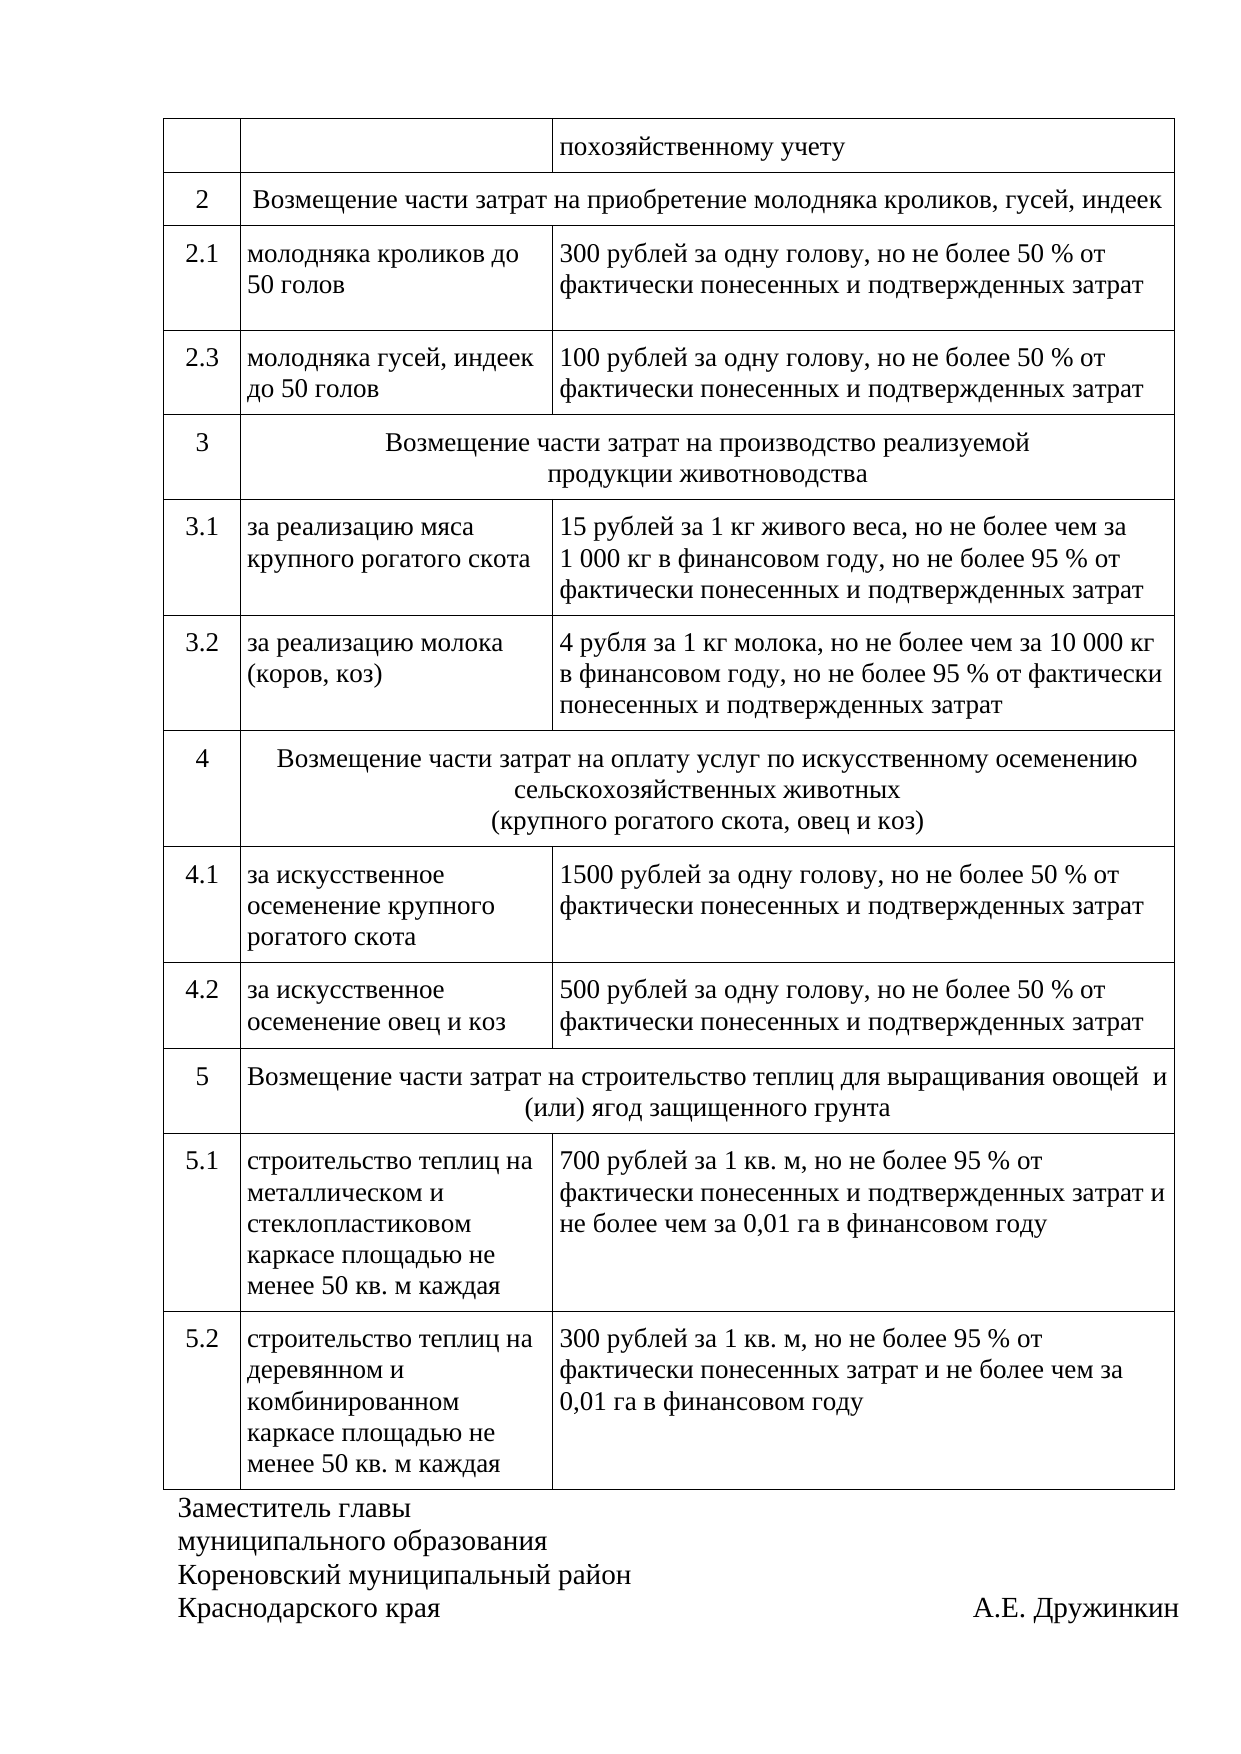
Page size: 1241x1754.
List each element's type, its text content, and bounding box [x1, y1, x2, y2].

table_cell 2.1 [164, 226, 240, 330]
table_cell 3 [164, 415, 240, 499]
table_cell 2.3 [164, 331, 240, 414]
table_cell строительство теплиц на деревянном и комбинированном каркасе площадью не менее 50 кв. м каждая [241, 1312, 552, 1489]
table_cell 2 [164, 173, 240, 225]
table_cell 3.1 [164, 500, 240, 614]
table_cell 5 [164, 1049, 240, 1133]
table_cell 300 рублей за одну голову, но не более 50 % от фактически понесенных и подтвержденных затрат [553, 226, 1174, 330]
table_cell 4 рубля за 1 кг молока, но не более чем за 10 000 кг в финансовом году, но не более 95 % от фактически понесенных и подтвержденных затрат [553, 616, 1174, 730]
table_cell 5.2 [164, 1312, 240, 1489]
table_cell 3.2 [164, 616, 240, 730]
text Краснодарского края А.Е. Дружинкин [177, 1591, 1181, 1624]
table_cell за искусственное осеменение овец и коз [241, 963, 552, 1048]
table_cell похозяйственному учету [553, 119, 1174, 172]
table_cell 100 рублей за одну голову, но не более 50 % от фактически понесенных и подтвержденных затрат [553, 331, 1174, 414]
table_cell Возмещение части затрат на оплату услуг по искусственному осеменению сельскохозяйственных животных (крупного рогатого скота, овец и коз) [241, 731, 1174, 846]
table_cell Возмещение части затрат на приобретение молодняка кроликов, гусей, индеек [241, 173, 1174, 225]
table_cell 500 рублей за одну голову, но не более 50 % от фактически понесенных и подтвержденных затрат [553, 963, 1174, 1048]
table_cell за реализацию мяса крупного рогатого скота [241, 500, 552, 614]
table_cell [241, 119, 552, 172]
table_cell 5.1 [164, 1134, 240, 1311]
table_cell 4.2 [164, 963, 240, 1048]
table_cell молодняка гусей, индеек до 50 голов [241, 331, 552, 414]
table_cell 15 рублей за 1 кг живого веса, но не более чем за 1 000 кг в финансовом году, но не более 95 % от фактически понесенных и подтвержденных затрат [553, 500, 1174, 614]
table_cell 4.1 [164, 847, 240, 962]
table_cell строительство теплиц на металлическом и стеклопластиковом каркасе площадью не менее 50 кв. м каждая [241, 1134, 552, 1311]
table_cell [164, 119, 240, 172]
table_cell молодняка кроликов до 50 голов [241, 226, 552, 330]
table_cell Возмещение части затрат на строительство теплиц для выращивания овощей и (или) ягод защищенного грунта [241, 1049, 1174, 1133]
table_cell 300 рублей за 1 кв. м, но не более 95 % от фактически понесенных затрат и не более чем за 0,01 га в финансовом году [553, 1312, 1174, 1489]
table_cell 4 [164, 731, 240, 846]
table_cell 1500 рублей за одну голову, но не более 50 % от фактически понесенных и подтвержденных затрат [553, 847, 1174, 962]
table_cell Возмещение части затрат на производство реализуемой продукции животноводства [241, 415, 1174, 499]
text Кореновский муниципальный район [177, 1557, 1181, 1591]
text муниципального образования [177, 1523, 1181, 1557]
text Заместитель главы [177, 1490, 1181, 1523]
table_cell за реализацию молока (коров, коз) [241, 616, 552, 730]
table_cell 700 рублей за 1 кв. м, но не более 95 % от фактически понесенных и подтвержденных затрат и не более чем за 0,01 га в финансовом году [553, 1134, 1174, 1311]
table_cell за искусственное осеменение крупного рогатого скота [241, 847, 552, 962]
